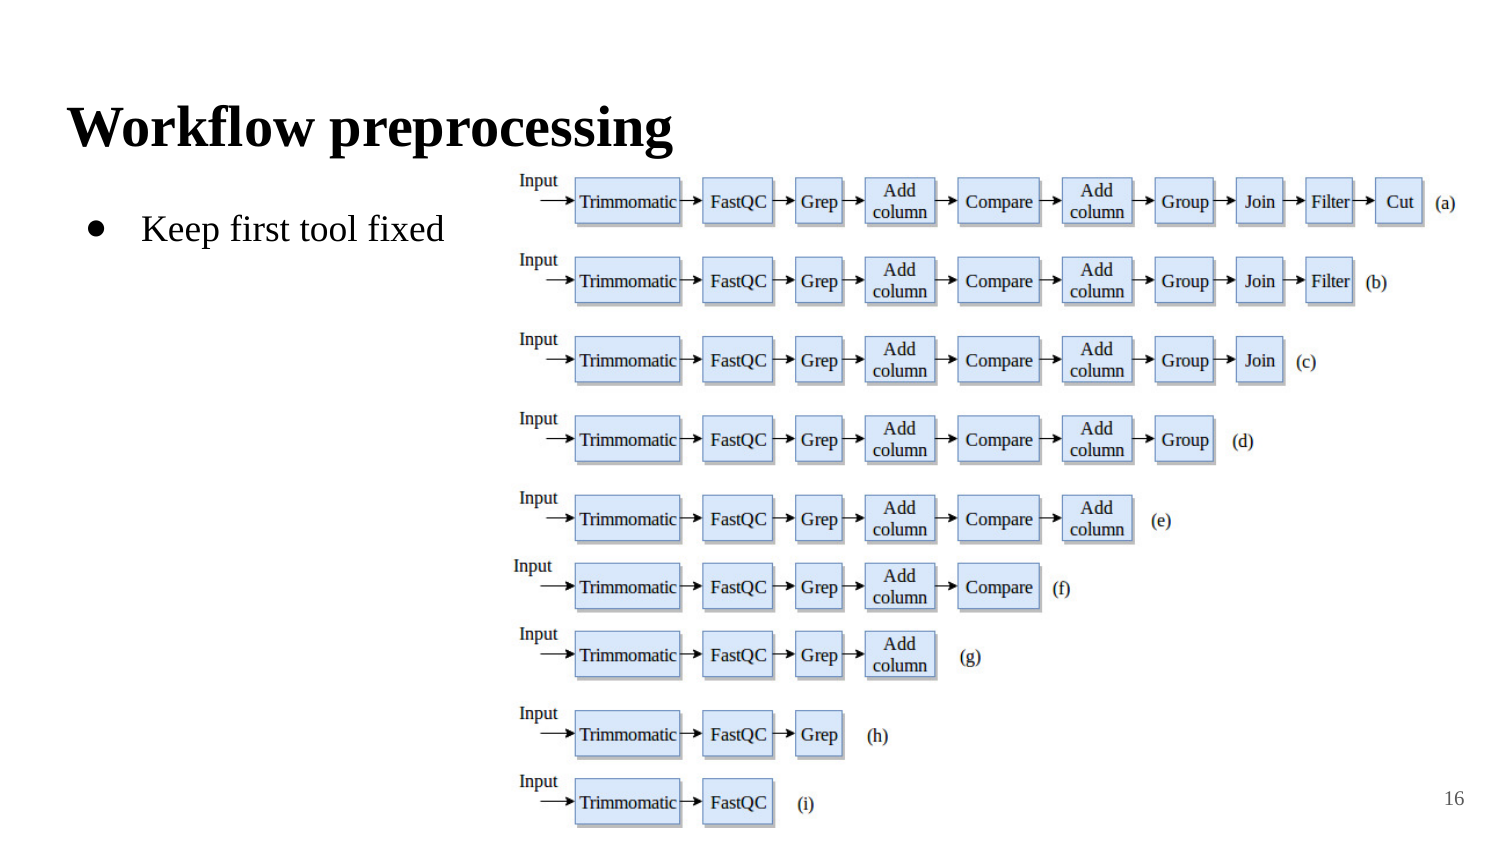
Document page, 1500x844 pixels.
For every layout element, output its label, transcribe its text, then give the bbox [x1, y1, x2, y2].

slide_number [1389, 764, 1480, 830]
picture [511, 166, 1469, 828]
title Workflow preprocessing [51, 72, 1449, 167]
list Keep first tool fixed [51, 189, 511, 750]
